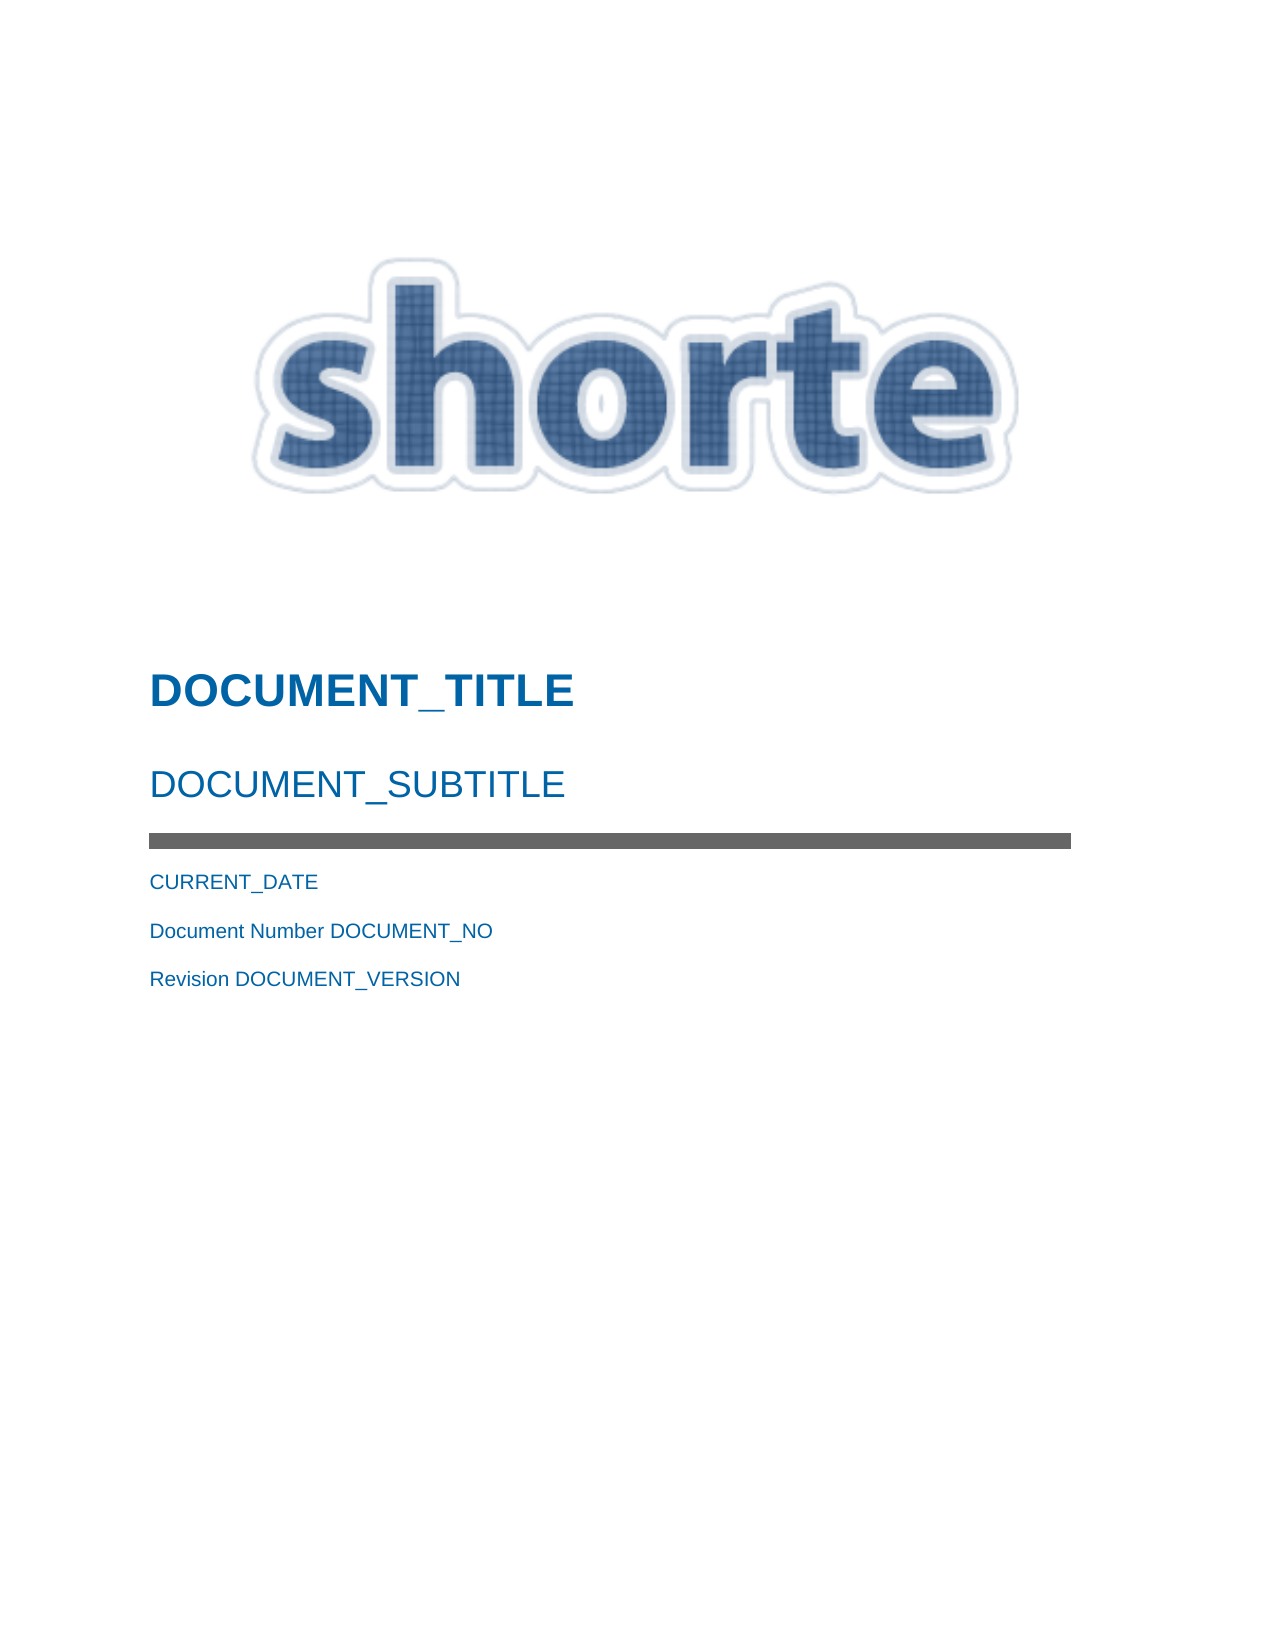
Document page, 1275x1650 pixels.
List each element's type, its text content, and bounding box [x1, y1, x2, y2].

picture [237, 225, 1038, 526]
text Document Number DOCUMENT_NO [149, 919, 1126, 943]
title DOCUMENT_TITLE [149, 663, 1126, 716]
table_header [149, 833, 1071, 849]
text CURRENT_DATE [149, 870, 1126, 894]
text Revision DOCUMENT_VERSION [149, 967, 1126, 991]
subtitle DOCUMENT_SUBTITLE [149, 762, 1126, 805]
